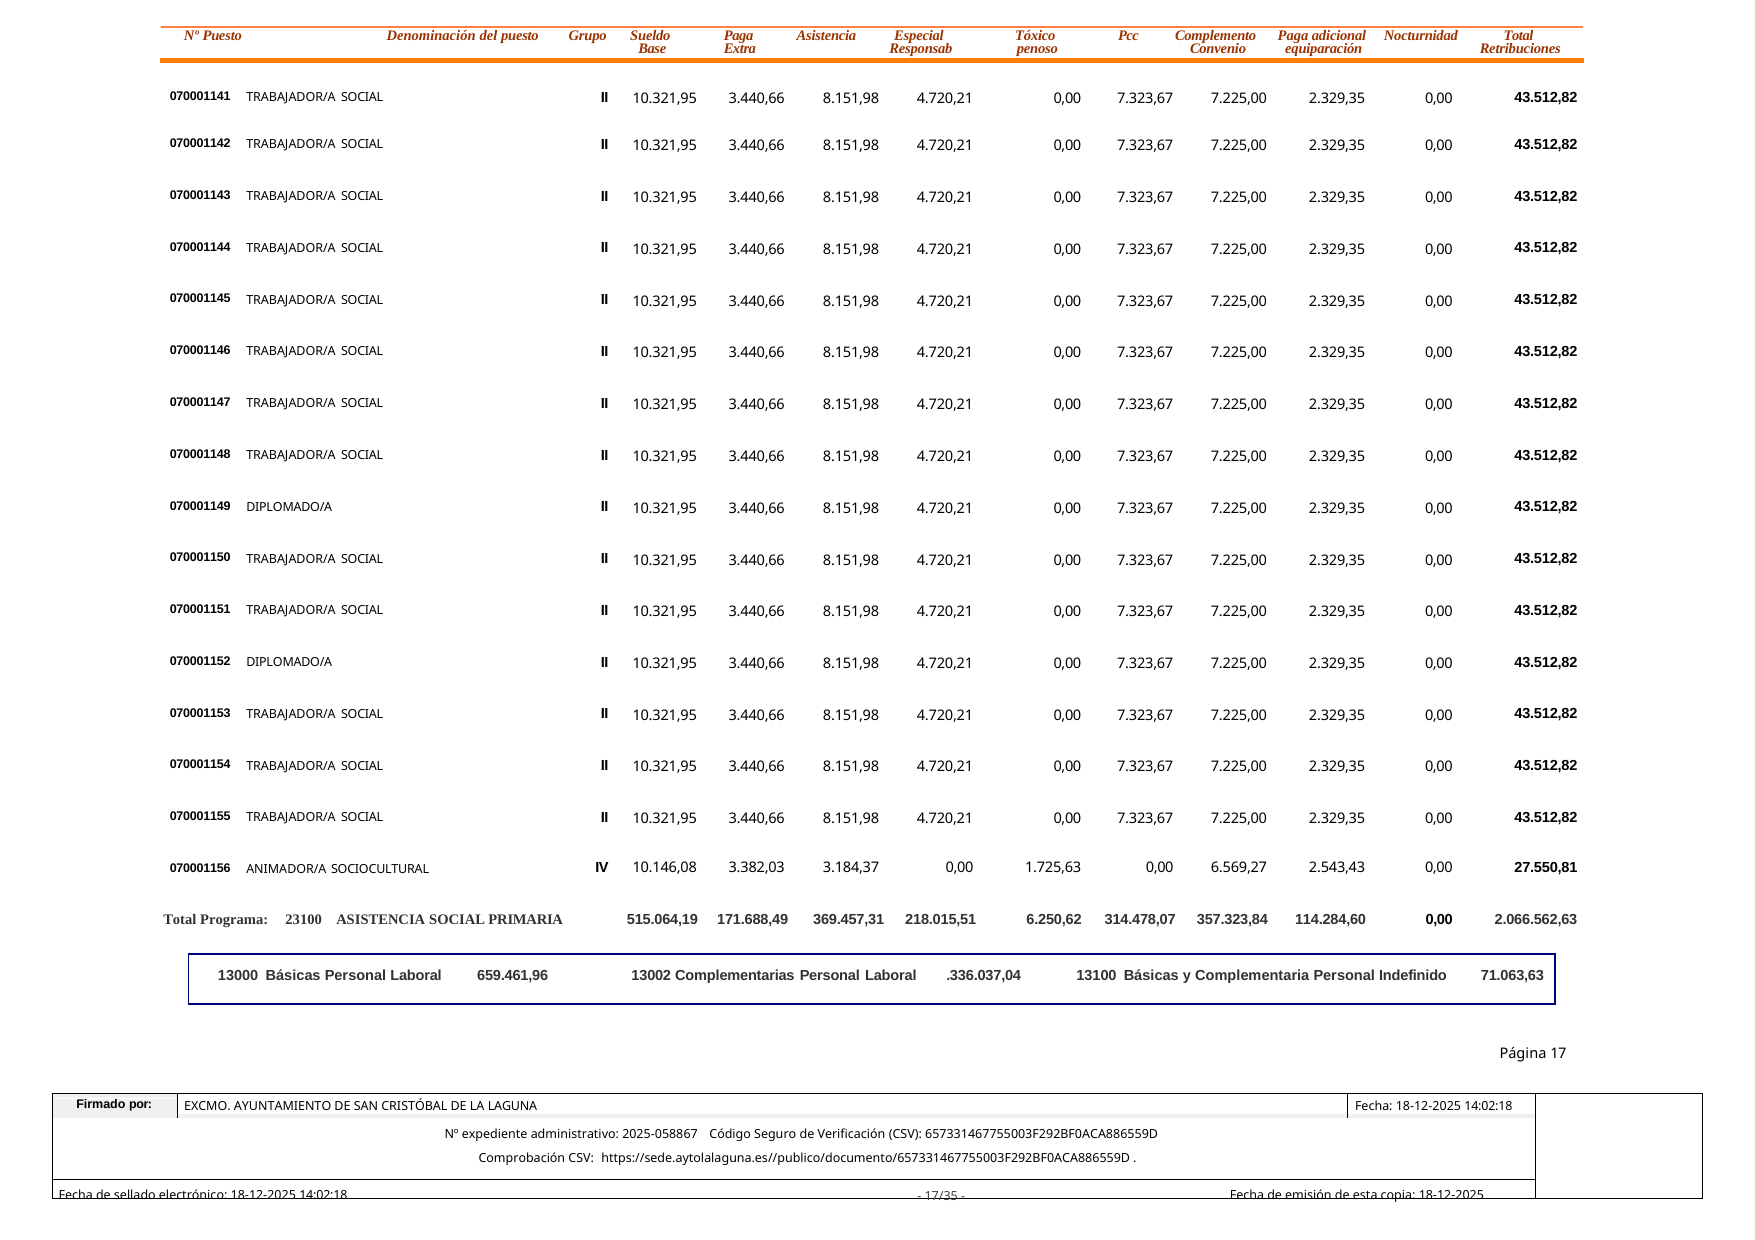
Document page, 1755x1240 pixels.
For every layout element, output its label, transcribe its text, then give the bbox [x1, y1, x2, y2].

table_cell 7.225,00 [1174, 791, 1272, 843]
table_cell 7.323,67 [1091, 480, 1174, 532]
table_cell 0,00 [1375, 63, 1468, 118]
table_cell TRABAJADOR/A SOCIAL [239, 739, 567, 791]
table_cell 3.440,66 [708, 377, 792, 429]
table_cell 0,00 [995, 636, 1091, 687]
table_cell 8.151,98 [793, 63, 886, 118]
table_header Nº Puesto Denominación del puesto [160, 28, 567, 58]
table_cell 2.329,35 [1272, 118, 1375, 170]
table_cell 10.321,95 [618, 63, 708, 118]
table_cell 7.225,00 [1174, 636, 1272, 687]
table_cell 43.512,82 [1469, 688, 1583, 739]
table_cell 2.543,43 [1272, 843, 1375, 877]
table_cell TRABAJADOR/A SOCIAL [239, 273, 567, 325]
table_cell 4.720,21 [886, 63, 995, 118]
table_cell 515.064,19 [567, 878, 708, 929]
table_cell 0,00 [995, 273, 1091, 325]
table_cell 43.512,82 [1469, 429, 1583, 480]
table_cell 8.151,98 [793, 636, 886, 687]
table_cell 7.323,67 [1091, 377, 1174, 429]
table_cell TRABAJADOR/A SOCIAL [239, 429, 567, 480]
table_header Asistencia [793, 28, 886, 58]
table_cell 10.321,95 [618, 325, 708, 377]
table_cell 7.323,67 [1091, 532, 1174, 584]
table_cell Total Programa: 23100 ASISTENCIA SOCIAL PRIMARIA [160, 878, 567, 929]
table_cell II [567, 532, 617, 584]
table_cell 6.569,27 [1174, 843, 1272, 877]
table_cell II [567, 273, 617, 325]
table_cell 369.457,31 [793, 878, 886, 929]
table_cell 3.440,66 [708, 688, 792, 739]
table_cell II [567, 739, 617, 791]
table_cell 3.440,66 [708, 480, 792, 532]
table_cell 0,00 [1375, 480, 1468, 532]
table_cell 8.151,98 [793, 791, 886, 843]
table_cell 7.323,67 [1091, 63, 1174, 118]
table_cell 2.329,35 [1272, 791, 1375, 843]
table_cell II [567, 325, 617, 377]
table_cell 0,00 [995, 480, 1091, 532]
table_cell 070001155 [160, 791, 239, 843]
table_cell 2.329,35 [1272, 739, 1375, 791]
table_cell 2.329,35 [1272, 688, 1375, 739]
table_cell 6.250,62 [995, 878, 1091, 929]
table_cell 2.066.562,63 [1469, 878, 1583, 929]
table_header Sueldo Base [618, 28, 708, 58]
table_cell 43.512,82 [1469, 63, 1583, 118]
table_cell 7.323,67 [1091, 688, 1174, 739]
table_cell 0,00 [1375, 688, 1468, 739]
table_cell TRABAJADOR/A SOCIAL [239, 532, 567, 584]
table_cell 070001146 [160, 325, 239, 377]
table_cell II [567, 584, 617, 636]
table_cell 0,00 [1375, 325, 1468, 377]
table_cell 8.151,98 [793, 739, 886, 791]
table_cell TRABAJADOR/A SOCIAL [239, 222, 567, 273]
table_cell 7.225,00 [1174, 584, 1272, 636]
table_cell 070001144 [160, 222, 239, 273]
table_cell 4.720,21 [886, 688, 995, 739]
table_cell 8.151,98 [793, 429, 886, 480]
table_cell 7.225,00 [1174, 377, 1272, 429]
table_cell 43.512,82 [1469, 222, 1583, 273]
table_cell 3.440,66 [708, 584, 792, 636]
table_cell II [567, 688, 617, 739]
table_cell TRABAJADOR/A SOCIAL [239, 688, 567, 739]
table_cell 2.329,35 [1272, 222, 1375, 273]
table_cell 8.151,98 [793, 688, 886, 739]
table_cell 4.720,21 [886, 739, 995, 791]
table_cell 2.329,35 [1272, 63, 1375, 118]
table_cell 10.321,95 [618, 222, 708, 273]
table_cell II [567, 222, 617, 273]
table_cell 0,00 [995, 118, 1091, 170]
table_cell TRABAJADOR/A SOCIAL [239, 377, 567, 429]
table_cell 0,00 [1375, 843, 1468, 877]
table_cell 3.440,66 [708, 118, 792, 170]
table_cell II [567, 429, 617, 480]
table_cell 43.512,82 [1469, 480, 1583, 532]
table_cell 3.440,66 [708, 63, 792, 118]
table_cell 3.440,66 [708, 222, 792, 273]
table_cell 7.323,67 [1091, 429, 1174, 480]
table_cell 3.440,66 [708, 532, 792, 584]
table_cell 0,00 [1091, 843, 1174, 877]
table_cell 070001149 [160, 480, 239, 532]
table_cell 114.284,60 [1272, 878, 1375, 929]
table_cell TRABAJADOR/A SOCIAL [239, 584, 567, 636]
table_cell 43.512,82 [1469, 170, 1583, 222]
table_cell 8.151,98 [793, 480, 886, 532]
table_header Complemento Convenio [1174, 28, 1272, 58]
table_cell 7.225,00 [1174, 532, 1272, 584]
table_cell TRABAJADOR/A SOCIAL [239, 118, 567, 170]
table_cell 10.321,95 [618, 532, 708, 584]
table_cell TRABAJADOR/A SOCIAL [239, 170, 567, 222]
table_cell 8.151,98 [793, 377, 886, 429]
table_header Paga Extra [708, 28, 792, 58]
table_cell TRABAJADOR/A SOCIAL [239, 325, 567, 377]
table_cell 10.321,95 [618, 636, 708, 687]
table_cell 0,00 [995, 325, 1091, 377]
table_cell II [567, 118, 617, 170]
table_cell 27.550,81 [1469, 843, 1583, 877]
table_cell 7.225,00 [1174, 273, 1272, 325]
table_cell 0,00 [995, 377, 1091, 429]
table_cell 070001143 [160, 170, 239, 222]
table_cell 43.512,82 [1469, 791, 1583, 843]
table_cell 2.329,35 [1272, 636, 1375, 687]
text 13000 Básicas Personal Laboral 659.461,96 13002 Complementarias Personal Laboral .336.037,04 13100 Básicas y Complementaria Personal Indefinido 71.063,63 [218, 966, 1554, 983]
table_cell 10.321,95 [618, 273, 708, 325]
table_cell 1.725,63 [995, 843, 1091, 877]
table_cell TRABAJADOR/A SOCIAL [239, 791, 567, 843]
table_cell 7.225,00 [1174, 118, 1272, 170]
table_cell 218.015,51 [886, 878, 995, 929]
table_cell 43.512,82 [1469, 532, 1583, 584]
table_cell 7.323,67 [1091, 222, 1174, 273]
table_header Grupo [567, 28, 617, 58]
table_cell 3.382,03 [708, 843, 792, 877]
table_cell 3.440,66 [708, 429, 792, 480]
table_cell 4.720,21 [886, 222, 995, 273]
table_cell 43.512,82 [1469, 118, 1583, 170]
table_cell 070001141 [160, 63, 239, 118]
table_cell 7.225,00 [1174, 325, 1272, 377]
table_header Paga adicional equiparación [1272, 28, 1375, 58]
table_header Pcc [1091, 28, 1174, 58]
table_cell II [567, 377, 617, 429]
table_cell 070001152 [160, 636, 239, 687]
table_cell 10.321,95 [618, 118, 708, 170]
table_cell 0,00 [1375, 791, 1468, 843]
table_cell 0,00 [886, 843, 995, 877]
table_cell 070001154 [160, 739, 239, 791]
table_cell 2.329,35 [1272, 325, 1375, 377]
table_cell ANIMADOR/A SOCIOCULTURAL [239, 843, 567, 877]
table_cell 4.720,21 [886, 118, 995, 170]
table_cell 0,00 [1375, 222, 1468, 273]
table_cell IV [567, 843, 617, 877]
table_cell 070001142 [160, 118, 239, 170]
table_cell 0,00 [1375, 170, 1468, 222]
table_cell 4.720,21 [886, 584, 995, 636]
table_cell 10.321,95 [618, 688, 708, 739]
table_cell II [567, 636, 617, 687]
table_cell 7.323,67 [1091, 170, 1174, 222]
table_cell 43.512,82 [1469, 377, 1583, 429]
table_cell 7.225,00 [1174, 222, 1272, 273]
table_cell 070001153 [160, 688, 239, 739]
table_cell 4.720,21 [886, 636, 995, 687]
table_cell 10.146,08 [618, 843, 708, 877]
table_cell 0,00 [995, 688, 1091, 739]
table_cell 070001151 [160, 584, 239, 636]
table_cell 2.329,35 [1272, 170, 1375, 222]
table_cell 43.512,82 [1469, 739, 1583, 791]
table_cell II [567, 791, 617, 843]
table_cell 2.329,35 [1272, 532, 1375, 584]
table_cell 070001150 [160, 532, 239, 584]
table_cell 0,00 [995, 429, 1091, 480]
table_cell 43.512,82 [1469, 325, 1583, 377]
table_cell 7.225,00 [1174, 429, 1272, 480]
table_cell 0,00 [995, 791, 1091, 843]
table_cell 4.720,21 [886, 377, 995, 429]
table_cell 4.720,21 [886, 791, 995, 843]
table_cell 0,00 [1375, 377, 1468, 429]
table_cell 43.512,82 [1469, 584, 1583, 636]
table_cell 7.323,67 [1091, 118, 1174, 170]
table_cell 8.151,98 [793, 273, 886, 325]
table_cell 0,00 [1375, 118, 1468, 170]
table_cell 8.151,98 [793, 170, 886, 222]
table_header Total Retribuciones [1469, 28, 1583, 58]
table_cell 10.321,95 [618, 791, 708, 843]
table_cell 10.321,95 [618, 584, 708, 636]
table_cell 171.688,49 [708, 878, 792, 929]
table_cell 3.440,66 [708, 273, 792, 325]
table_cell 0,00 [1375, 878, 1468, 929]
table_cell 4.720,21 [886, 532, 995, 584]
table_cell 3.440,66 [708, 636, 792, 687]
table_cell 0,00 [1375, 429, 1468, 480]
table_cell 0,00 [1375, 273, 1468, 325]
table_cell 43.512,82 [1469, 273, 1583, 325]
table_cell II [567, 480, 617, 532]
table_cell 10.321,95 [618, 429, 708, 480]
table_cell 8.151,98 [793, 532, 886, 584]
table_cell 7.225,00 [1174, 688, 1272, 739]
table_cell 43.512,82 [1469, 636, 1583, 687]
table_cell 8.151,98 [793, 222, 886, 273]
table_cell 0,00 [1375, 739, 1468, 791]
table_cell 3.184,37 [793, 843, 886, 877]
table_cell 7.323,67 [1091, 739, 1174, 791]
table_cell 7.225,00 [1174, 63, 1272, 118]
table_cell 7.323,67 [1091, 325, 1174, 377]
table_cell 4.720,21 [886, 273, 995, 325]
table_cell DIPLOMADO/A [239, 636, 567, 687]
table_cell 7.323,67 [1091, 791, 1174, 843]
table_cell 8.151,98 [793, 584, 886, 636]
table_cell 7.323,67 [1091, 636, 1174, 687]
table_cell 0,00 [1375, 532, 1468, 584]
table_cell II [567, 170, 617, 222]
table_cell II [567, 63, 617, 118]
table_cell 3.440,66 [708, 170, 792, 222]
table_cell 2.329,35 [1272, 377, 1375, 429]
table_cell 7.323,67 [1091, 273, 1174, 325]
table_cell 10.321,95 [618, 739, 708, 791]
table_cell 7.225,00 [1174, 739, 1272, 791]
table_cell 0,00 [995, 63, 1091, 118]
table_cell TRABAJADOR/A SOCIAL [239, 63, 567, 118]
table_cell 3.440,66 [708, 791, 792, 843]
table_cell 070001148 [160, 429, 239, 480]
table_cell 0,00 [995, 170, 1091, 222]
table_cell 10.321,95 [618, 480, 708, 532]
table_cell 10.321,95 [618, 170, 708, 222]
table_cell 0,00 [1375, 636, 1468, 687]
table_cell 0,00 [995, 584, 1091, 636]
table_cell 070001156 [160, 843, 239, 877]
table_cell 0,00 [995, 739, 1091, 791]
table_header Tóxico penoso [995, 28, 1091, 58]
table_cell 8.151,98 [793, 118, 886, 170]
table_cell 8.151,98 [793, 325, 886, 377]
table_cell 4.720,21 [886, 480, 995, 532]
table_cell DIPLOMADO/A [239, 480, 567, 532]
table_cell 2.329,35 [1272, 429, 1375, 480]
table_cell 4.720,21 [886, 325, 995, 377]
table_cell 0,00 [1375, 584, 1468, 636]
table_header Nocturnidad [1375, 28, 1468, 58]
table_cell 10.321,95 [618, 377, 708, 429]
table_cell 3.440,66 [708, 739, 792, 791]
table_cell 2.329,35 [1272, 273, 1375, 325]
table_cell 070001145 [160, 273, 239, 325]
table_cell 3.440,66 [708, 325, 792, 377]
table_cell 2.329,35 [1272, 584, 1375, 636]
table_cell 0,00 [995, 222, 1091, 273]
table_cell 2.329,35 [1272, 480, 1375, 532]
table_header Especial Responsab [886, 28, 995, 58]
table_cell 070001147 [160, 377, 239, 429]
table_cell 7.323,67 [1091, 584, 1174, 636]
table_cell 7.225,00 [1174, 170, 1272, 222]
table_cell 7.225,00 [1174, 480, 1272, 532]
table_cell 0,00 [995, 532, 1091, 584]
table_cell 357.323,84 [1174, 878, 1272, 929]
table_cell 4.720,21 [886, 170, 995, 222]
table_cell 4.720,21 [886, 429, 995, 480]
table_cell 314.478,07 [1091, 878, 1174, 929]
